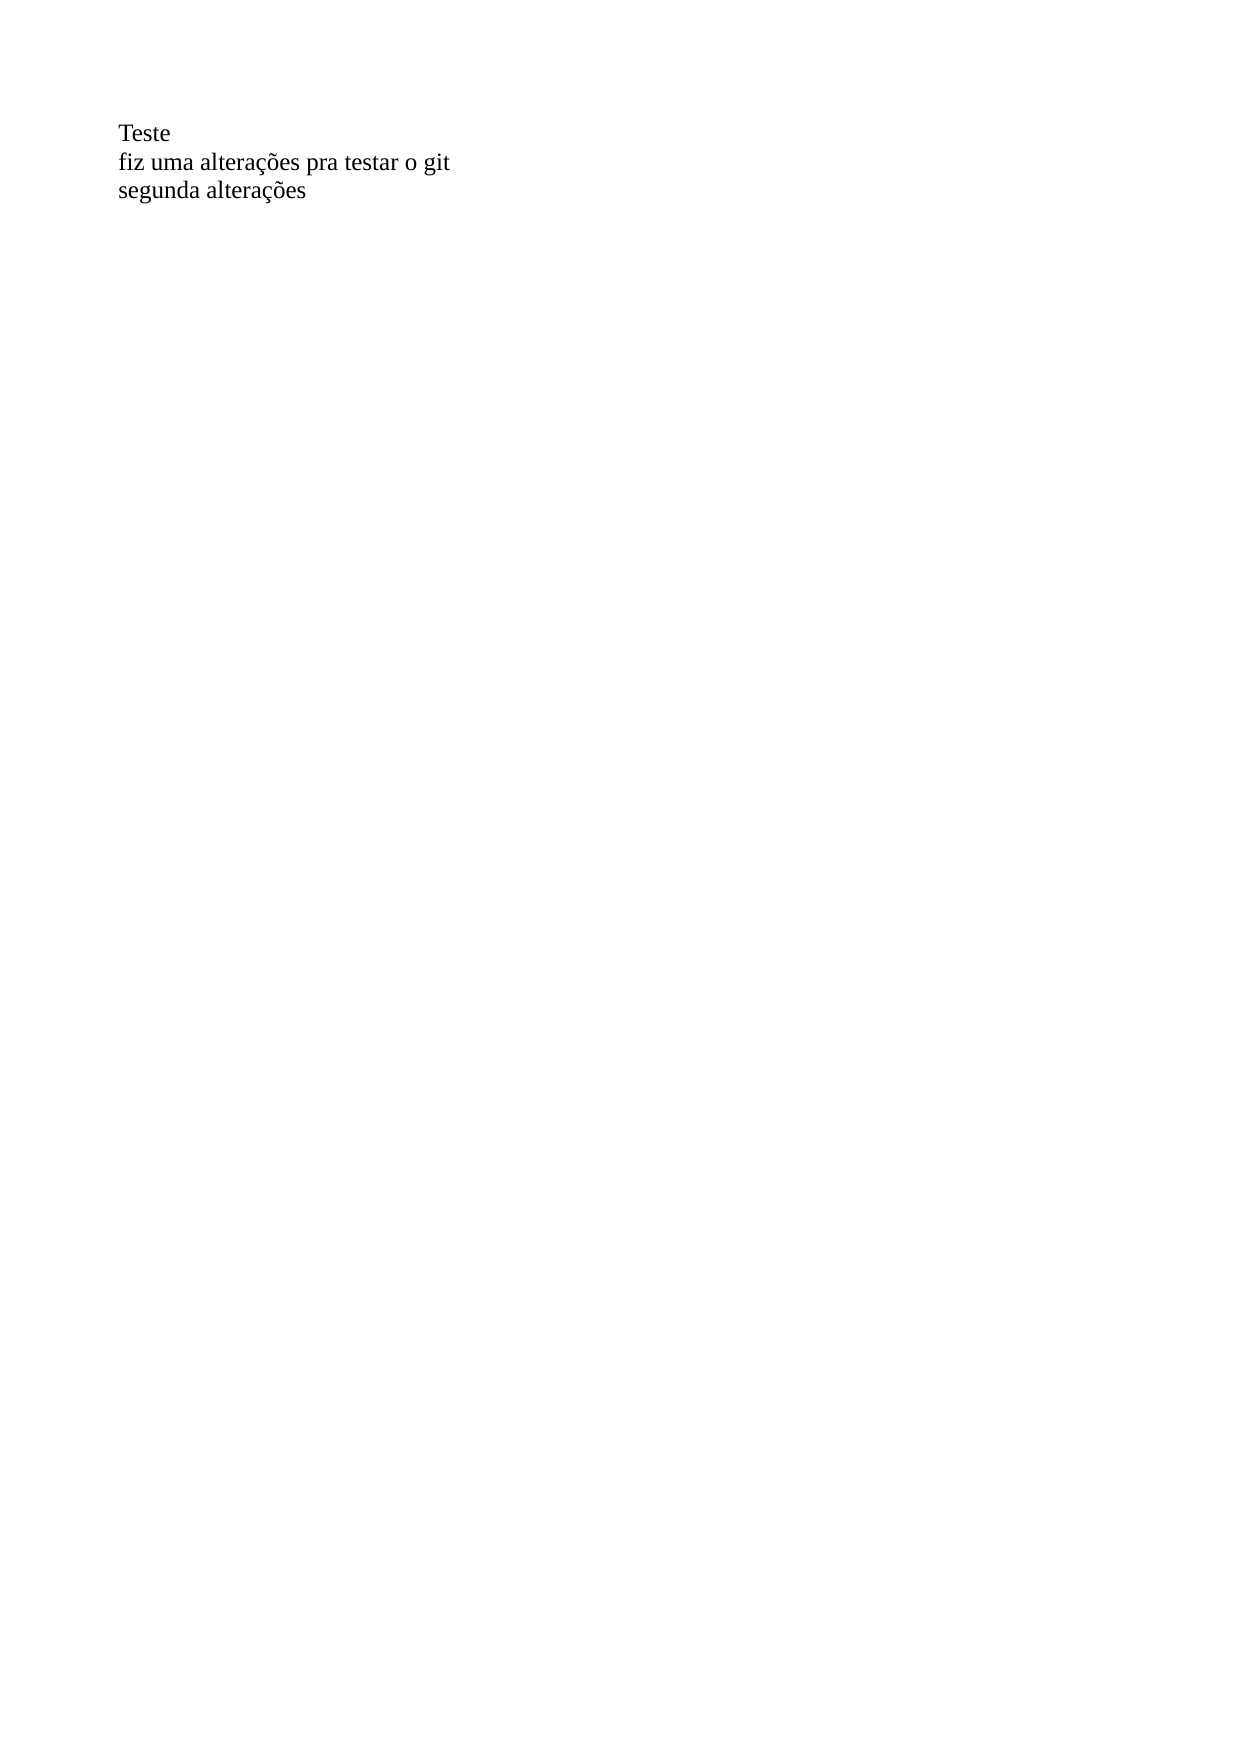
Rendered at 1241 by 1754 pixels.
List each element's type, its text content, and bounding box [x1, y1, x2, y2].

text fiz uma alterações pra testar o git [118, 147, 1122, 176]
text segunda alterações [118, 176, 1122, 204]
text Teste [118, 118, 1122, 147]
